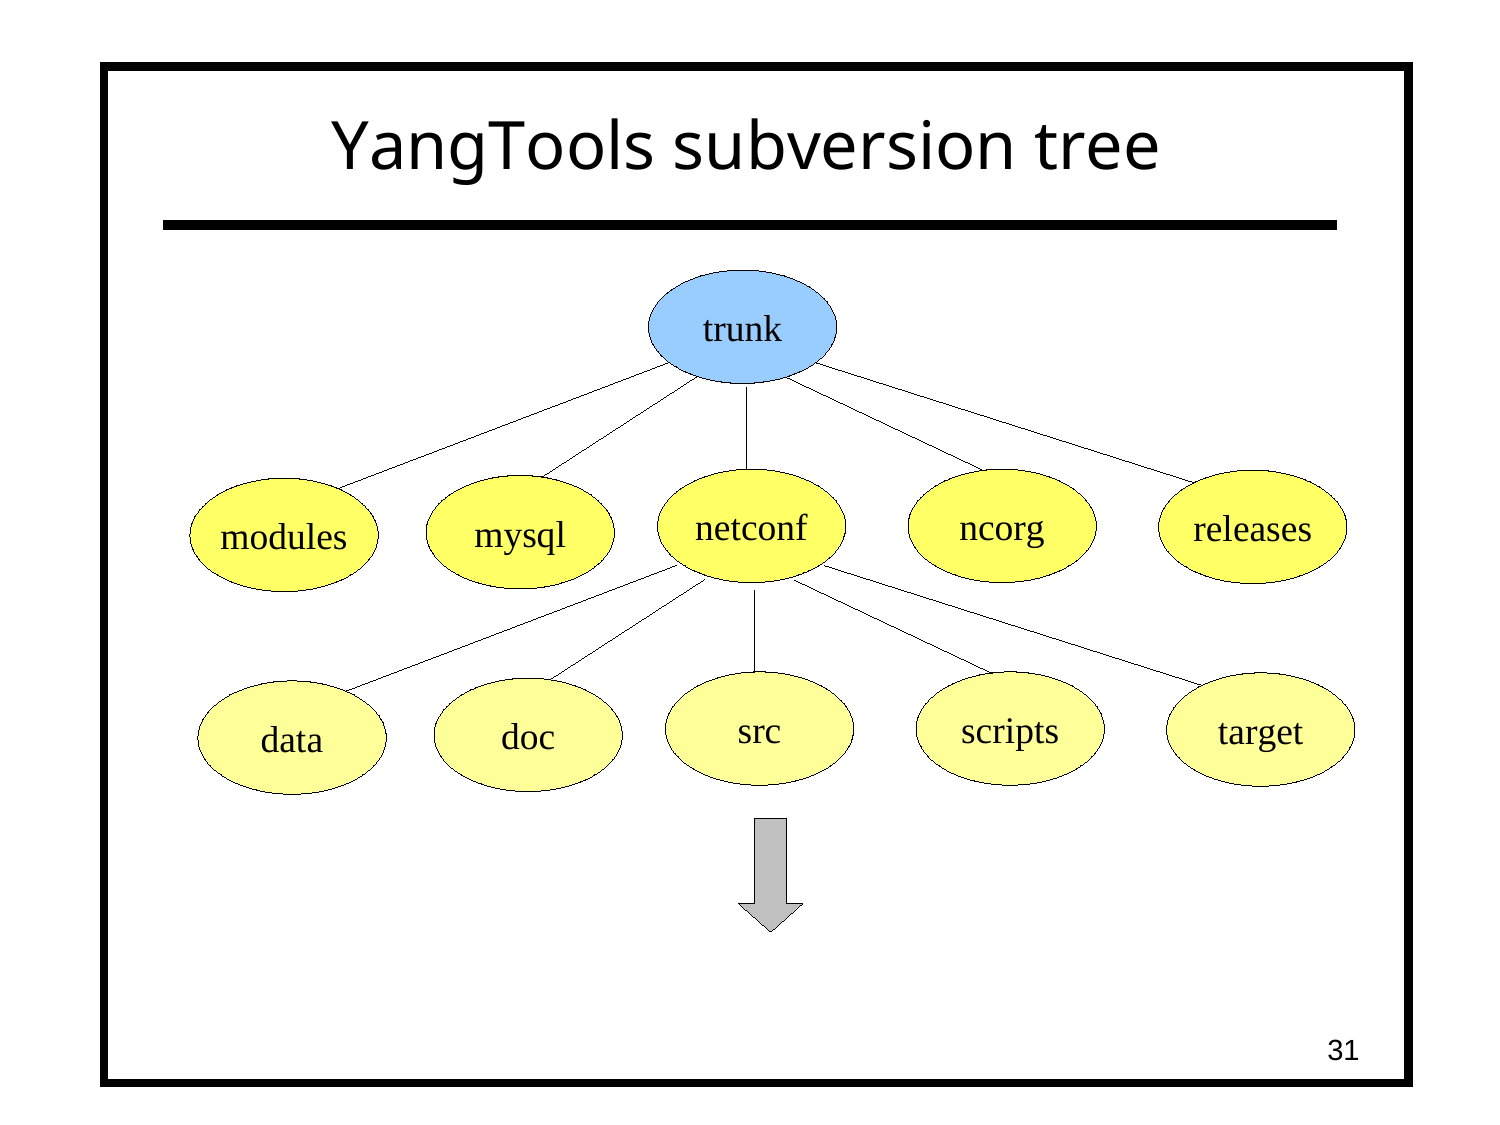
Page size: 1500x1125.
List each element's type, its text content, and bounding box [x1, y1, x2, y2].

title YangTools subversion tree [162, 74, 1332, 213]
text_box target [1166, 672, 1355, 787]
text_box releases [1158, 470, 1347, 584]
text_box ncorg [908, 469, 1097, 583]
text_box modules [189, 478, 379, 592]
text_box [738, 818, 803, 932]
text_box doc [434, 678, 623, 792]
text_box trunk [648, 270, 837, 384]
text_box src [665, 671, 854, 786]
text_box netconf [657, 469, 846, 583]
text_box scripts [916, 671, 1105, 786]
text_box mysql [426, 475, 615, 589]
text_box data [197, 680, 387, 795]
